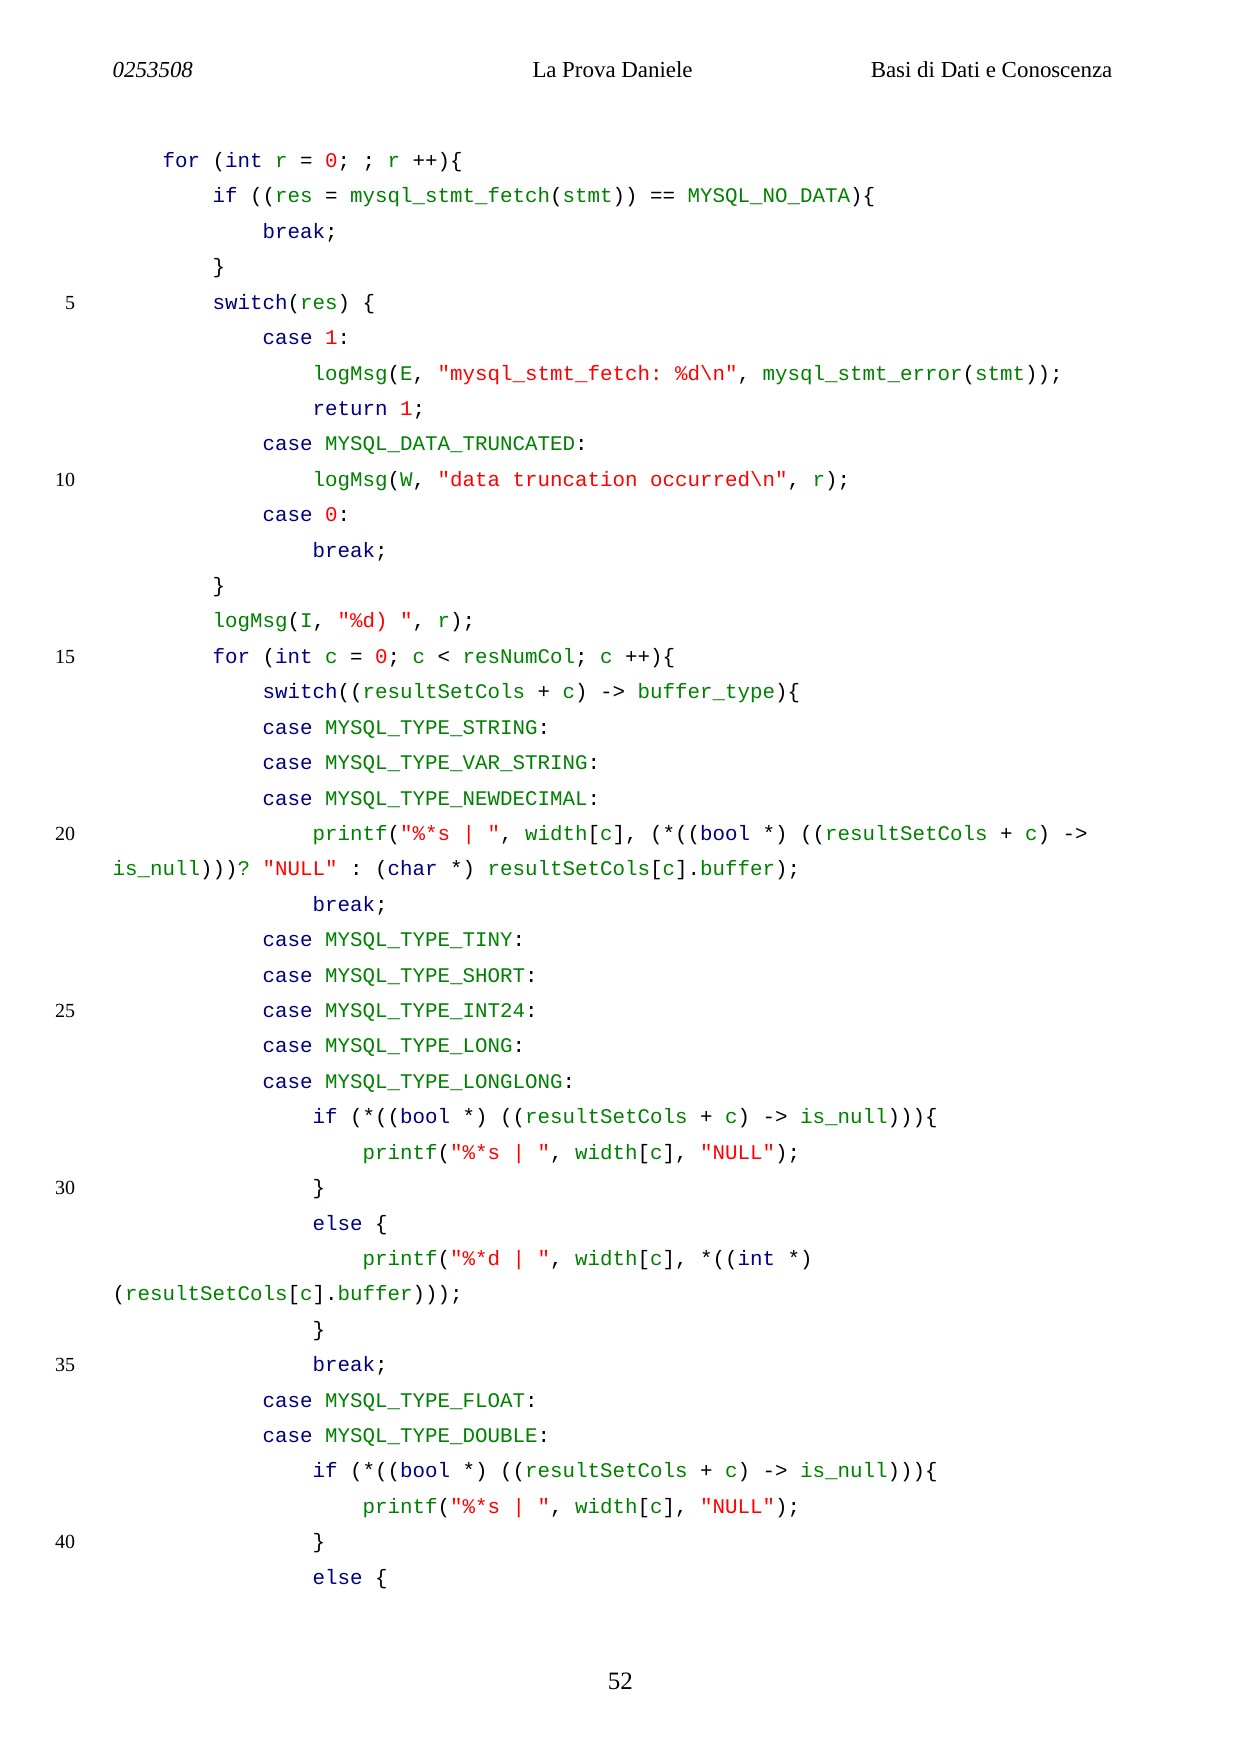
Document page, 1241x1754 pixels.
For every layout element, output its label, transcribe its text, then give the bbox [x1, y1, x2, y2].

text logMsg(E, "mysql_stmt_fetch: %d\n", mysql_stmt_error(stmt)); [112, 362, 1128, 386]
text case MYSQL_TYPE_LONGLONG: [112, 1071, 1128, 1094]
text printf("%*s | ", width[c], "NULL"); [112, 1142, 1128, 1165]
text case 0: [112, 504, 1128, 528]
text if (*((bool *) ((resultSetCols + c) -> is_null))){ [112, 1460, 1128, 1484]
text } [112, 1319, 1128, 1342]
text case 1: [112, 327, 1128, 351]
text break; [112, 1354, 1128, 1378]
text break; [112, 221, 1128, 244]
text break; [112, 539, 1128, 563]
text case MYSQL_TYPE_NEWDECIMAL: [112, 787, 1128, 811]
text else { [112, 1212, 1128, 1236]
text logMsg(I, "%d) ", r); [112, 610, 1128, 634]
text logMsg(W, "data truncation occurred\n", r); [112, 469, 1128, 492]
text if (*((bool *) ((resultSetCols + c) -> is_null))){ [112, 1106, 1128, 1130]
text return 1; [112, 398, 1128, 422]
text } [112, 575, 1128, 599]
text printf("%*s | ", width[c], (*((bool *) ((resultSetCols + c) -> is_null)))? "NULL" : (char *) resultSetCols[c].buffer); [112, 823, 1128, 882]
text case MYSQL_TYPE_STRING: [112, 717, 1128, 740]
text case MYSQL_TYPE_DOUBLE: [112, 1425, 1128, 1449]
text case MYSQL_TYPE_VAR_STRING: [112, 752, 1128, 776]
text switch(res) { [112, 292, 1128, 315]
text printf("%*d | ", width[c], *((int *)(resultSetCols[c].buffer))); [112, 1248, 1128, 1307]
text } [112, 1531, 1128, 1555]
text printf("%*s | ", width[c], "NULL"); [112, 1496, 1128, 1519]
text break; [112, 894, 1128, 917]
text for (int c = 0; c < resNumCol; c ++){ [112, 646, 1128, 669]
text case MYSQL_TYPE_LONG: [112, 1035, 1128, 1059]
text case MYSQL_TYPE_INT24: [112, 1000, 1128, 1024]
text } [112, 1177, 1128, 1201]
text } [112, 256, 1128, 280]
text case MYSQL_TYPE_TINY: [112, 929, 1128, 953]
text else { [112, 1567, 1128, 1590]
text case MYSQL_DATA_TRUNCATED: [112, 433, 1128, 457]
text switch((resultSetCols + c) -> buffer_type){ [112, 681, 1128, 705]
text if ((res = mysql_stmt_fetch(stmt)) == MYSQL_NO_DATA){ [112, 185, 1128, 209]
text for (int r = 0; ; r ++){ [112, 150, 1128, 174]
text case MYSQL_TYPE_FLOAT: [112, 1389, 1128, 1413]
text case MYSQL_TYPE_SHORT: [112, 964, 1128, 988]
